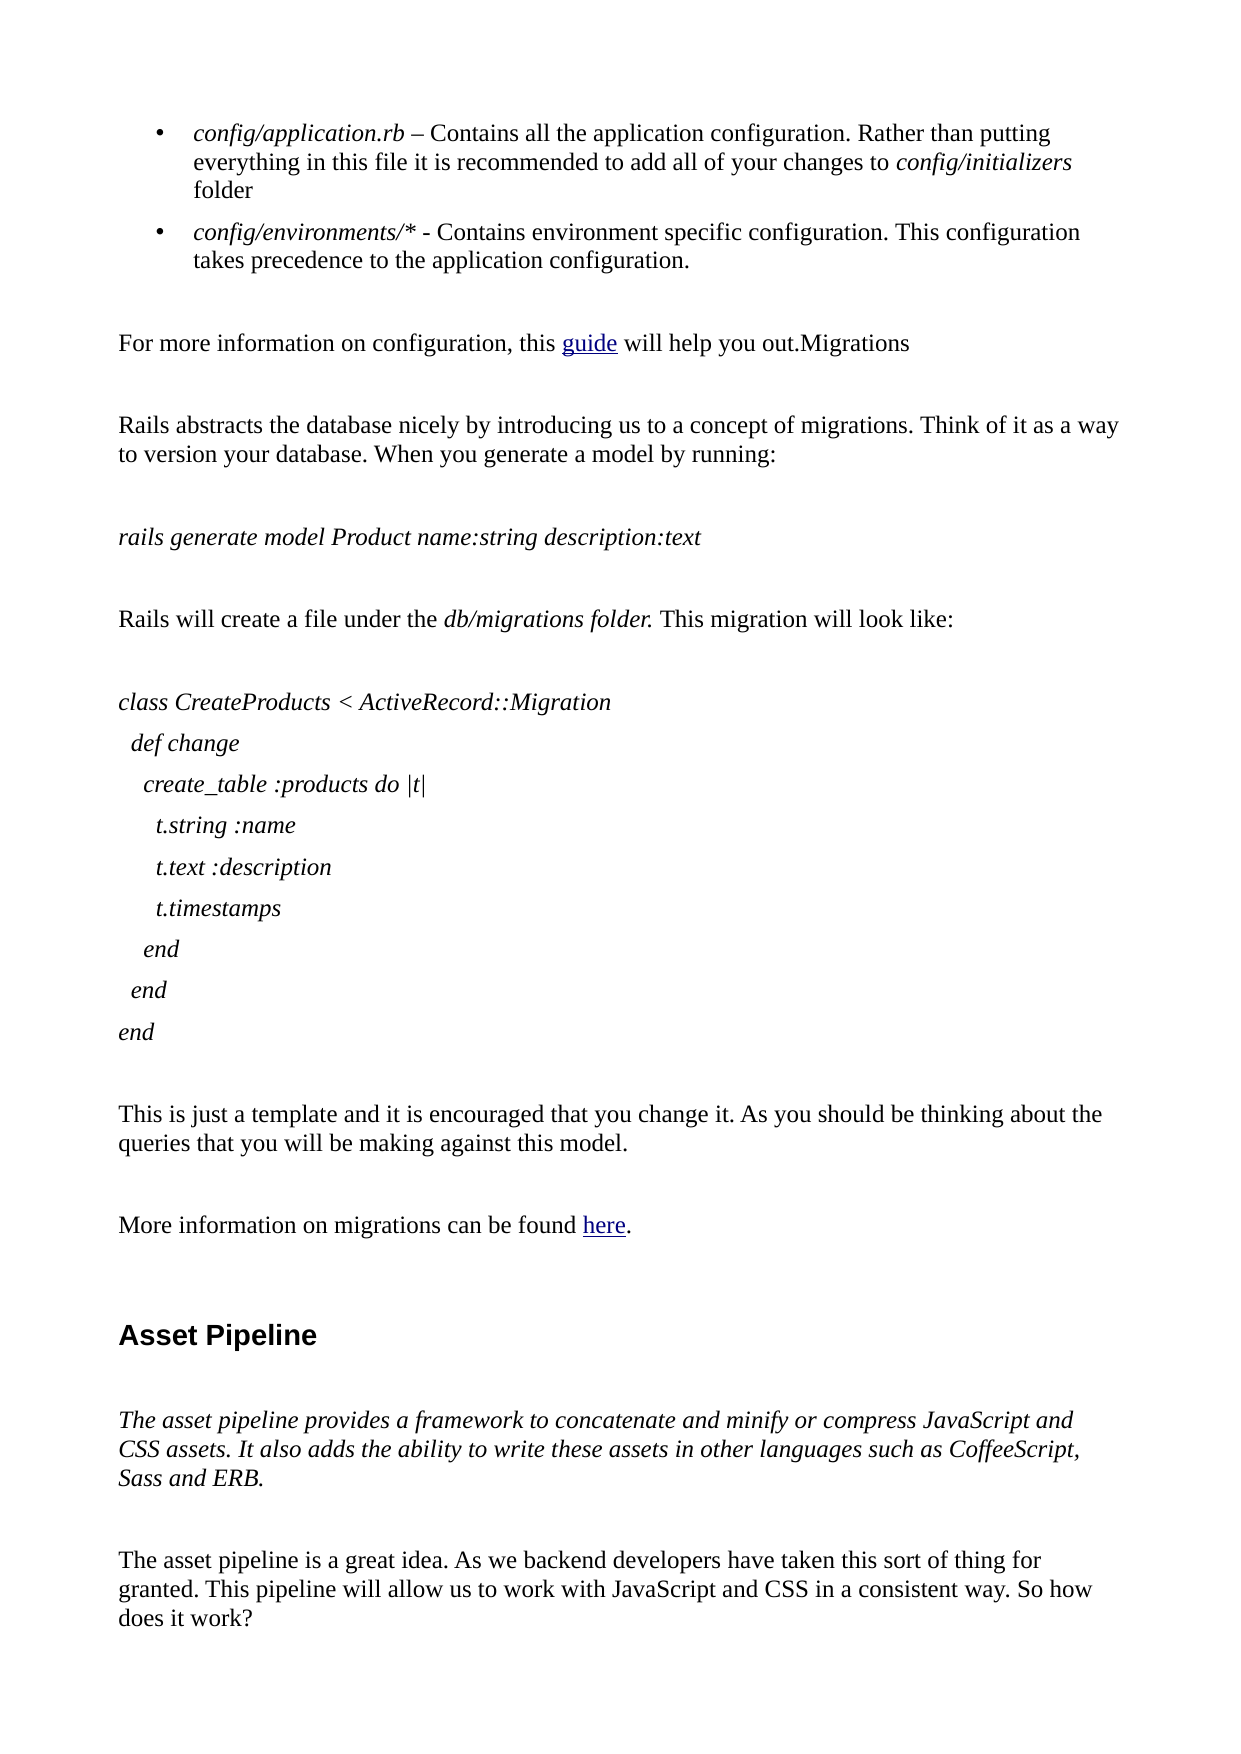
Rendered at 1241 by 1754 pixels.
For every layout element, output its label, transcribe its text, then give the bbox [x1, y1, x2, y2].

text Rails abstracts the database nicely by introducing us to a concept of migrations. Think of it as a way to version your database. When you generate a model by running: [118, 411, 1122, 468]
text t.text :description [118, 852, 1122, 881]
text end [118, 976, 1122, 1004]
text Rails will create a file under the db/migrations folder. This migration will look like: [118, 604, 1122, 633]
text The asset pipeline is a great idea. As we backend developers have taken this sort of thing for granted. This pipeline will allow us to work with JavaScript and CSS in a consistent way. So how does it work? [118, 1545, 1122, 1632]
text t.string :name [118, 811, 1122, 839]
text This is just a template and it is encouraged that you change it. As you should be thinking about the queries that you will be making against this model. [118, 1099, 1122, 1157]
text rails generate model Product name:string description:text [118, 522, 1122, 551]
text For more information on configuration, this guide will help you out.Migrations [118, 328, 1122, 357]
text The asset pipeline provides a framework to concatenate and minify or compress JavaScript and CSS assets. It also adds the ability to write these assets in other languages such as CoffeeScript, Sass and ERB. [118, 1405, 1122, 1492]
text More information on migrations can be found here. [118, 1211, 1122, 1239]
list config/application.rb – Contains all the application configuration. Rather than putting everything in this file it is recommended to add all of your changes to config/initializers folder [156, 118, 1122, 204]
text def change [118, 728, 1122, 757]
text end [118, 934, 1122, 963]
list config/environments/* - Contains environment specific configuration. This configuration takes precedence to the application configuration. [156, 217, 1122, 274]
text end [118, 1017, 1122, 1046]
text class CreateProducts < ActiveRecord::Migration [118, 687, 1122, 716]
subtitle Asset Pipeline [118, 1318, 1122, 1352]
text t.timestamps [118, 893, 1122, 922]
text create_table :products do |t| [118, 769, 1122, 798]
